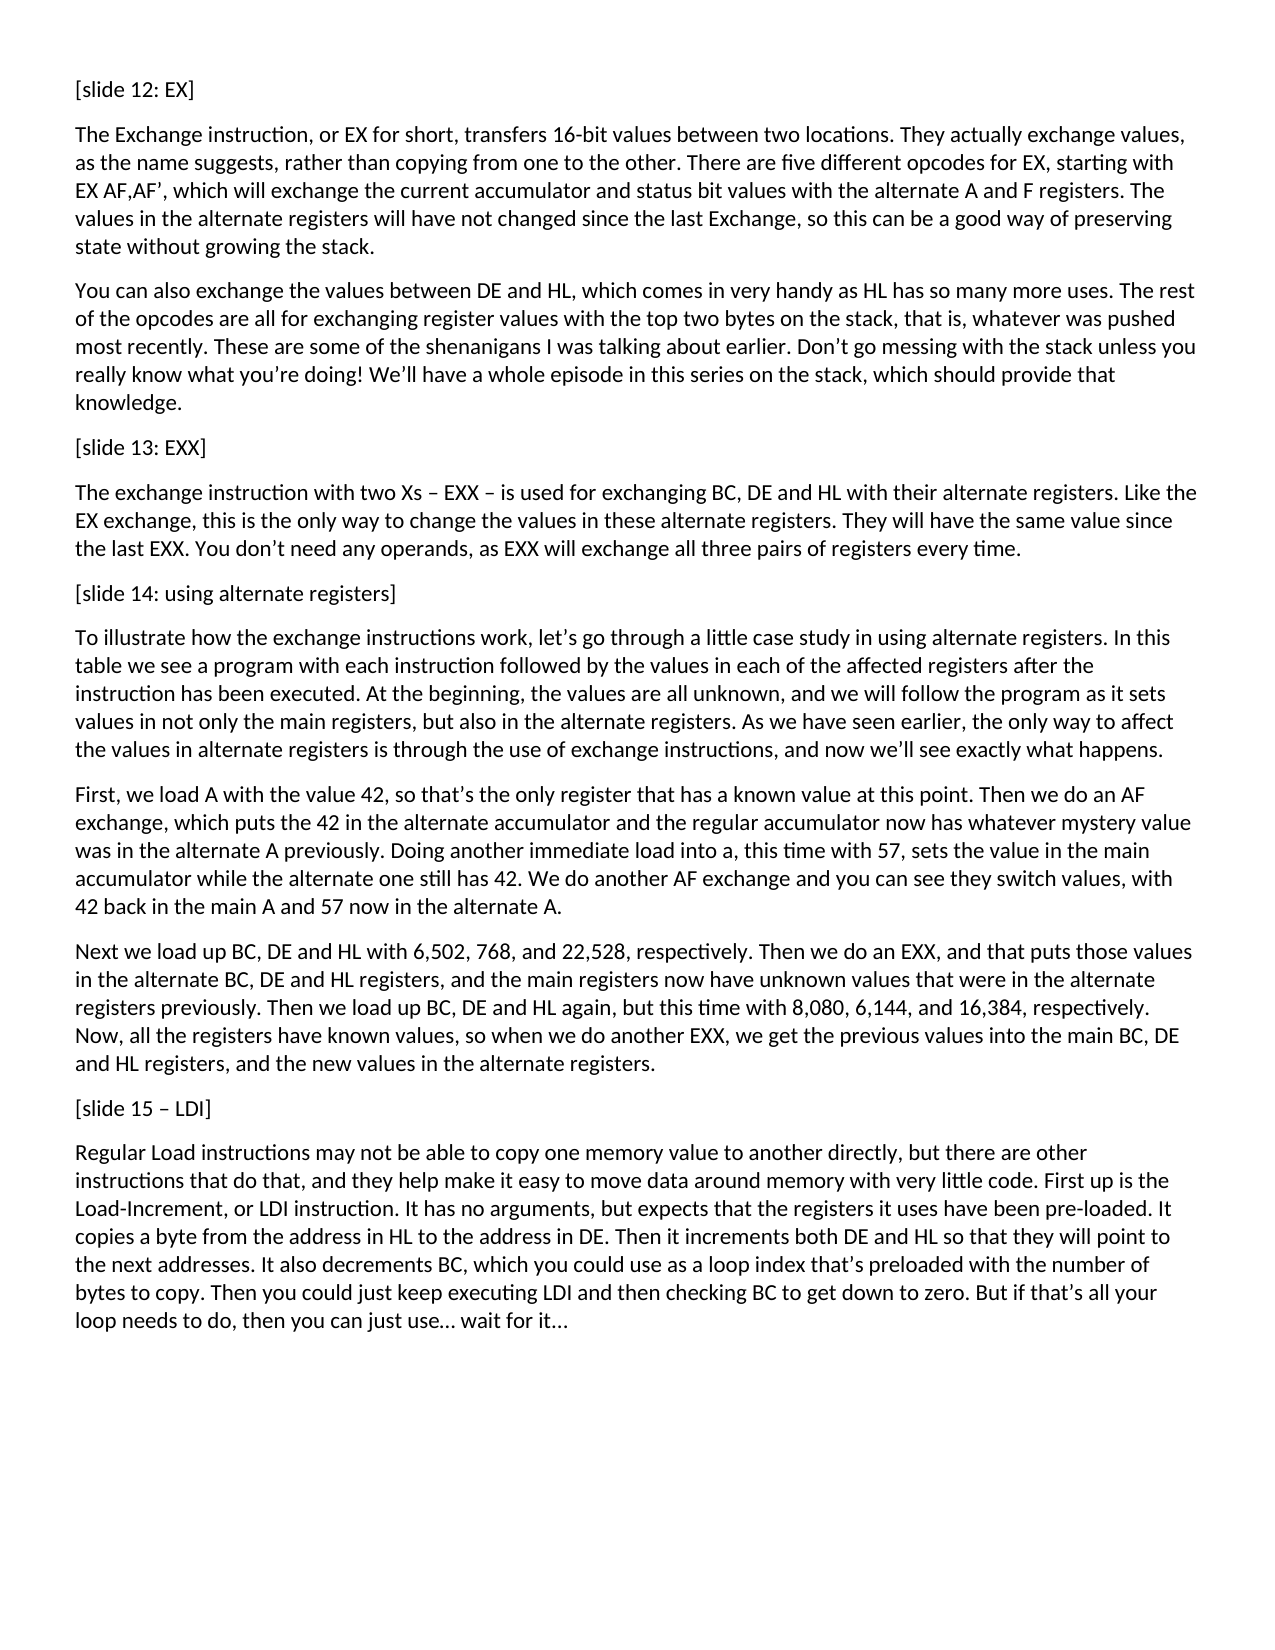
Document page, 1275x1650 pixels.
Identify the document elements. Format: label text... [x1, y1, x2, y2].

text Regular Load instructions may not be able to copy one memory value to another directly, but there are other instructions that do that, and they help make it easy to move data around memory with very little code. First up is the Load-Increment, or LDI instruction. It has no arguments, but expects that the registers it uses have been pre-loaded. It copies a byte from the address in HL to the address in DE. Then it increments both DE and HL so that they will point to the next addresses. It also decrements BC, which you could use as a loop index that’s preloaded with the number of bytes to copy. Then you could just keep executing LDI and then checking BC to get down to zero. But if that’s all your loop needs to do, then you can just use… wait for it... [75, 1138, 1200, 1334]
text Next we load up BC, DE and HL with 6,502, 768, and 22,528, respectively. Then we do an EXX, and that puts those values in the alternate BC, DE and HL registers, and the main registers now have unknown values that were in the alternate registers previously. Then we load up BC, DE and HL again, but this time with 8,080, 6,144, and 16,384, respectively. Now, all the registers have known values, so when we do another EXX, we get the previous values into the main BC, DE and HL registers, and the new values in the alternate registers. [75, 937, 1200, 1077]
text You can also exchange the values between DE and HL, which comes in very handy as HL has so many more uses. The rest of the opcodes are all for exchanging register values with the top two bytes on the stack, that is, whatever was pushed most recently. These are some of the shenanigans I was talking about earlier. Don’t go messing with the stack unless you really know what you’re doing! We’ll have a whole episode in this series on the stack, which should provide that knowledge. [75, 276, 1200, 417]
text The exchange instruction with two Xs – EXX – is used for exchanging BC, DE and HL with their alternate registers. Like the EX exchange, this is the only way to change the values in these alternate registers. They will have the same value since the last EXX. You don’t need any operands, as EXX will exchange all three pairs of registers every time. [75, 478, 1200, 562]
text [slide 12: EX] [75, 75, 1200, 103]
text The Exchange instruction, or EX for short, transfers 16-bit values between two locations. They actually exchange values, as the name suggests, rather than copying from one to the other. There are five different opcodes for EX, starting with EX AF,AF’, which will exchange the current accumulator and status bit values with the alternate A and F registers. The values in the alternate registers will have not changed since the last Exchange, so this can be a good way of preserving state without growing the stack. [75, 120, 1200, 260]
text [slide 15 – LDI] [75, 1094, 1200, 1122]
text First, we load A with the value 42, so that’s the only register that has a known value at this point. Then we do an AF exchange, which puts the 42 in the alternate accumulator and the regular accumulator now has whatever mystery value was in the alternate A previously. Doing another immediate load into a, this time with 57, sets the value in the main accumulator while the alternate one still has 42. We do another AF exchange and you can see they switch values, with 42 back in the main A and 57 now in the alternate A. [75, 780, 1200, 920]
text [slide 14: using alternate registers] [75, 579, 1200, 607]
text To illustrate how the exchange instructions work, let’s go through a little case study in using alternate registers. In this table we see a program with each instruction followed by the values in each of the affected registers after the instruction has been executed. At the beginning, the values are all unknown, and we will follow the program as it sets values in not only the main registers, but also in the alternate registers. As we have seen earlier, the only way to affect the values in alternate registers is through the use of exchange instructions, and now we’ll see exactly what happens. [75, 623, 1200, 763]
text [slide 13: EXX] [75, 433, 1200, 461]
